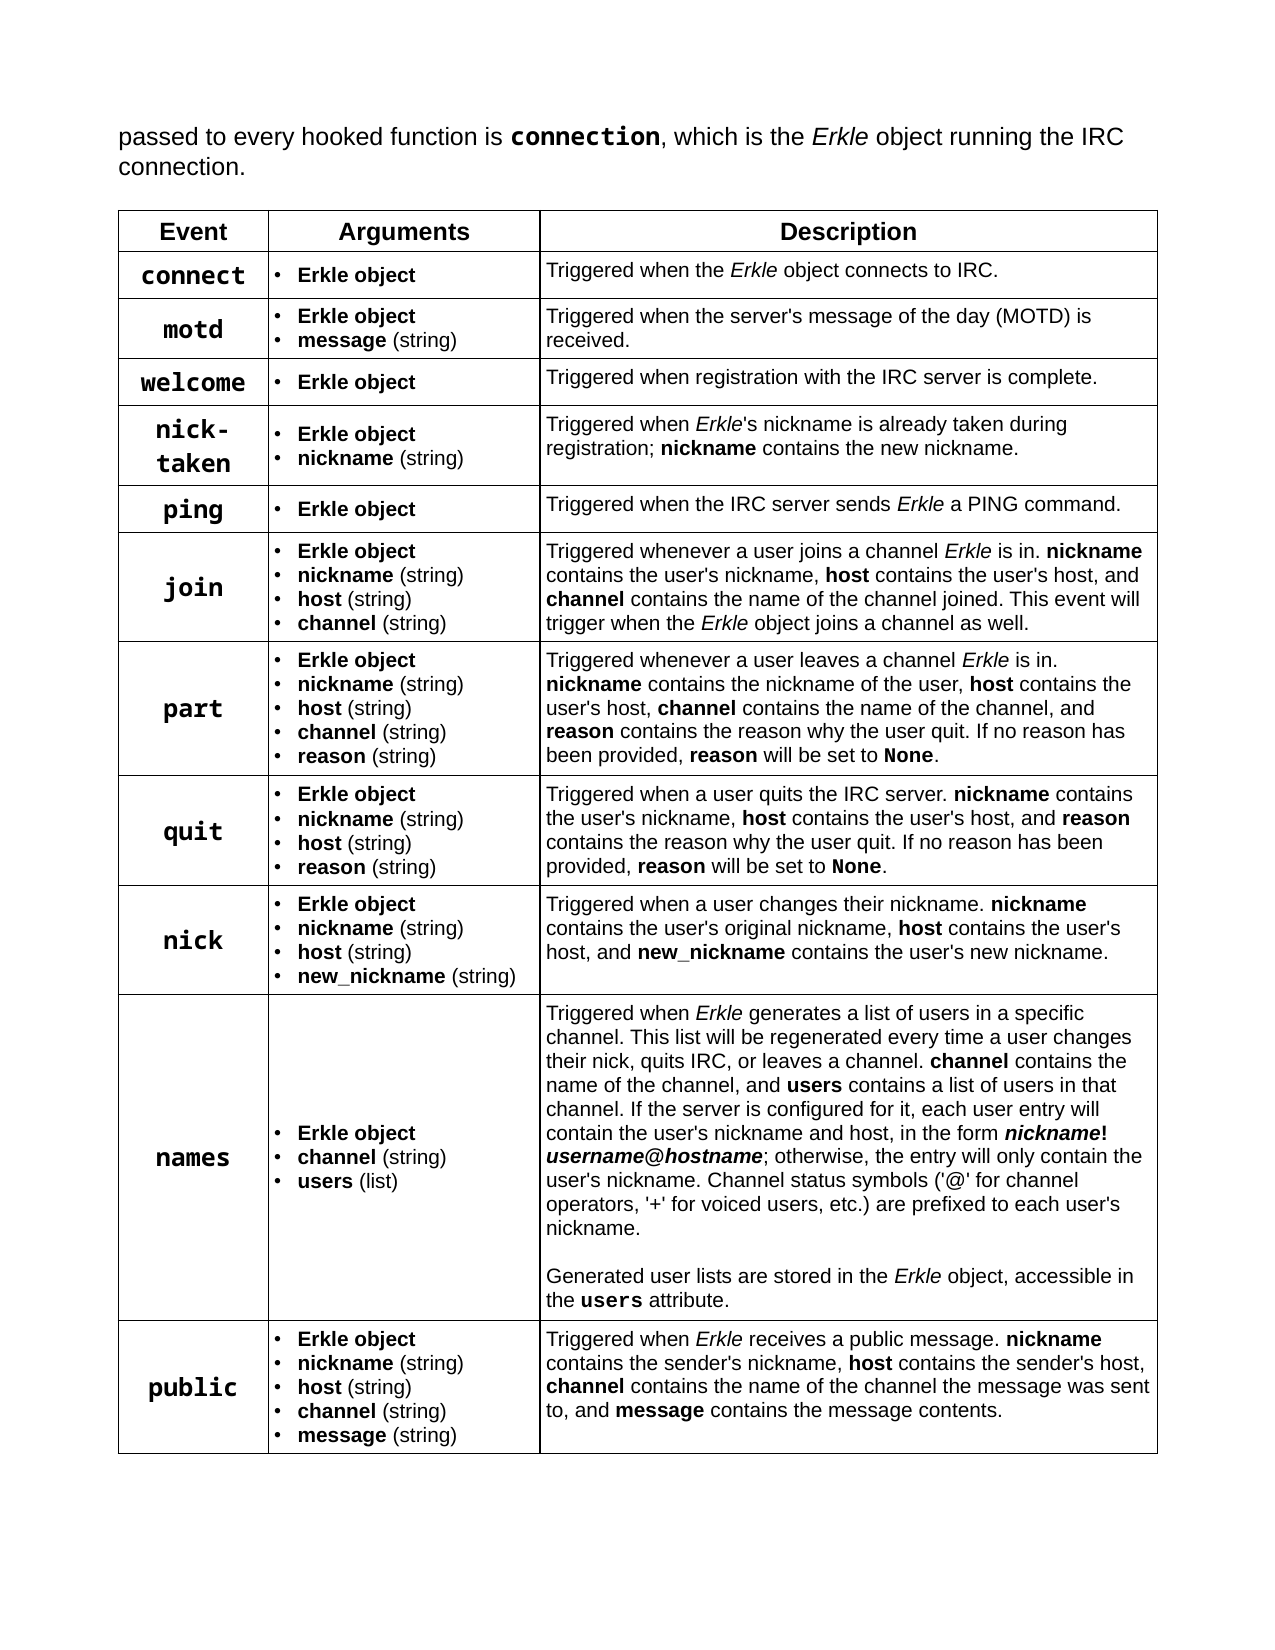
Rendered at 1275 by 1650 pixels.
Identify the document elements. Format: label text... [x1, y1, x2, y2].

table_cell public [119, 1321, 268, 1452]
table_cell Erkle object [269, 359, 539, 405]
table_cell nick-taken [119, 406, 268, 485]
table_cell Erkle object [269, 486, 539, 532]
table_cell Triggered when the IRC server sends Erkle a PING command. [541, 486, 1157, 532]
table_cell join [119, 533, 268, 641]
table_cell Triggered when Erkle generates a list of users in a specific channel. This list will be regenerated every time a user changes their nick, quits IRC, or leaves a channel. channel contains the name of the channel, and users contains a list of users in that channel. If the server is configured for it, each user entry will contain the user's nickname and host, in the form nickname!username@hostname; otherwise, the entry will only contain the user's nickname. Channel status symbols ('@' for channel operators, '+' for voiced users, etc.) are prefixed to each user's nickname. Generated user lists are stored in the Erkle object, accessible in the users attribute. [541, 995, 1157, 1319]
table_cell Triggered when Erkle receives a public message. nickname contains the sender's nickname, host contains the sender's host, channel contains the name of the channel the message was sent to, and message contains the message contents. [541, 1321, 1157, 1452]
table_cell Erkle object nickname (string) [269, 406, 539, 485]
table_cell Erkle object nickname (string) host (string) channel (string) reason (string) [269, 642, 539, 775]
table_cell Erkle object message (string) [269, 299, 539, 358]
table_cell ping [119, 486, 268, 532]
table_cell connect [119, 252, 268, 297]
table_header Event [119, 211, 268, 251]
table_cell nick [119, 886, 268, 994]
table_cell Triggered when Erkle's nickname is already taken during registration; nickname contains the new nickname. [541, 406, 1157, 485]
table_cell Erkle object channel (string) users (list) [269, 995, 539, 1319]
table_cell Triggered when the Erkle object connects to IRC. [541, 252, 1157, 297]
table_header Description [541, 211, 1157, 251]
table_cell Triggered when the server's message of the day (MOTD) is received. [541, 299, 1157, 358]
table_cell part [119, 642, 268, 775]
table_cell names [119, 995, 268, 1319]
table_cell motd [119, 299, 268, 358]
table_cell Triggered whenever a user joins a channel Erkle is in. nickname contains the user's nickname, host contains the user's host, and channel contains the name of the channel joined. This event will trigger when the Erkle object joins a channel as well. [541, 533, 1157, 641]
text passed to every hooked function is connection, which is the Erkle object running the IRC connection. [118, 118, 1157, 181]
table_cell Erkle object nickname (string) host (string) channel (string) message (string) [269, 1321, 539, 1452]
table_cell Triggered whenever a user leaves a channel Erkle is in. nickname contains the nickname of the user, host contains the user's host, channel contains the name of the channel, and reason contains the reason why the user quit. If no reason has been provided, reason will be set to None. [541, 642, 1157, 775]
table_cell Triggered when registration with the IRC server is complete. [541, 359, 1157, 405]
table_header Arguments [269, 211, 539, 251]
table_cell Erkle object nickname (string) host (string) new_nickname (string) [269, 886, 539, 994]
table_cell Triggered when a user quits the IRC server. nickname contains the user's nickname, host contains the user's host, and reason contains the reason why the user quit. If no reason has been provided, reason will be set to None. [541, 776, 1157, 885]
table_cell Triggered when a user changes their nickname. nickname contains the user's original nickname, host contains the user's host, and new_nickname contains the user's new nickname. [541, 886, 1157, 994]
table_cell Erkle object nickname (string) host (string) reason (string) [269, 776, 539, 885]
table_cell Erkle object [269, 252, 539, 297]
table_cell Erkle object nickname (string) host (string) channel (string) [269, 533, 539, 641]
table_cell quit [119, 776, 268, 885]
table_cell welcome [119, 359, 268, 405]
